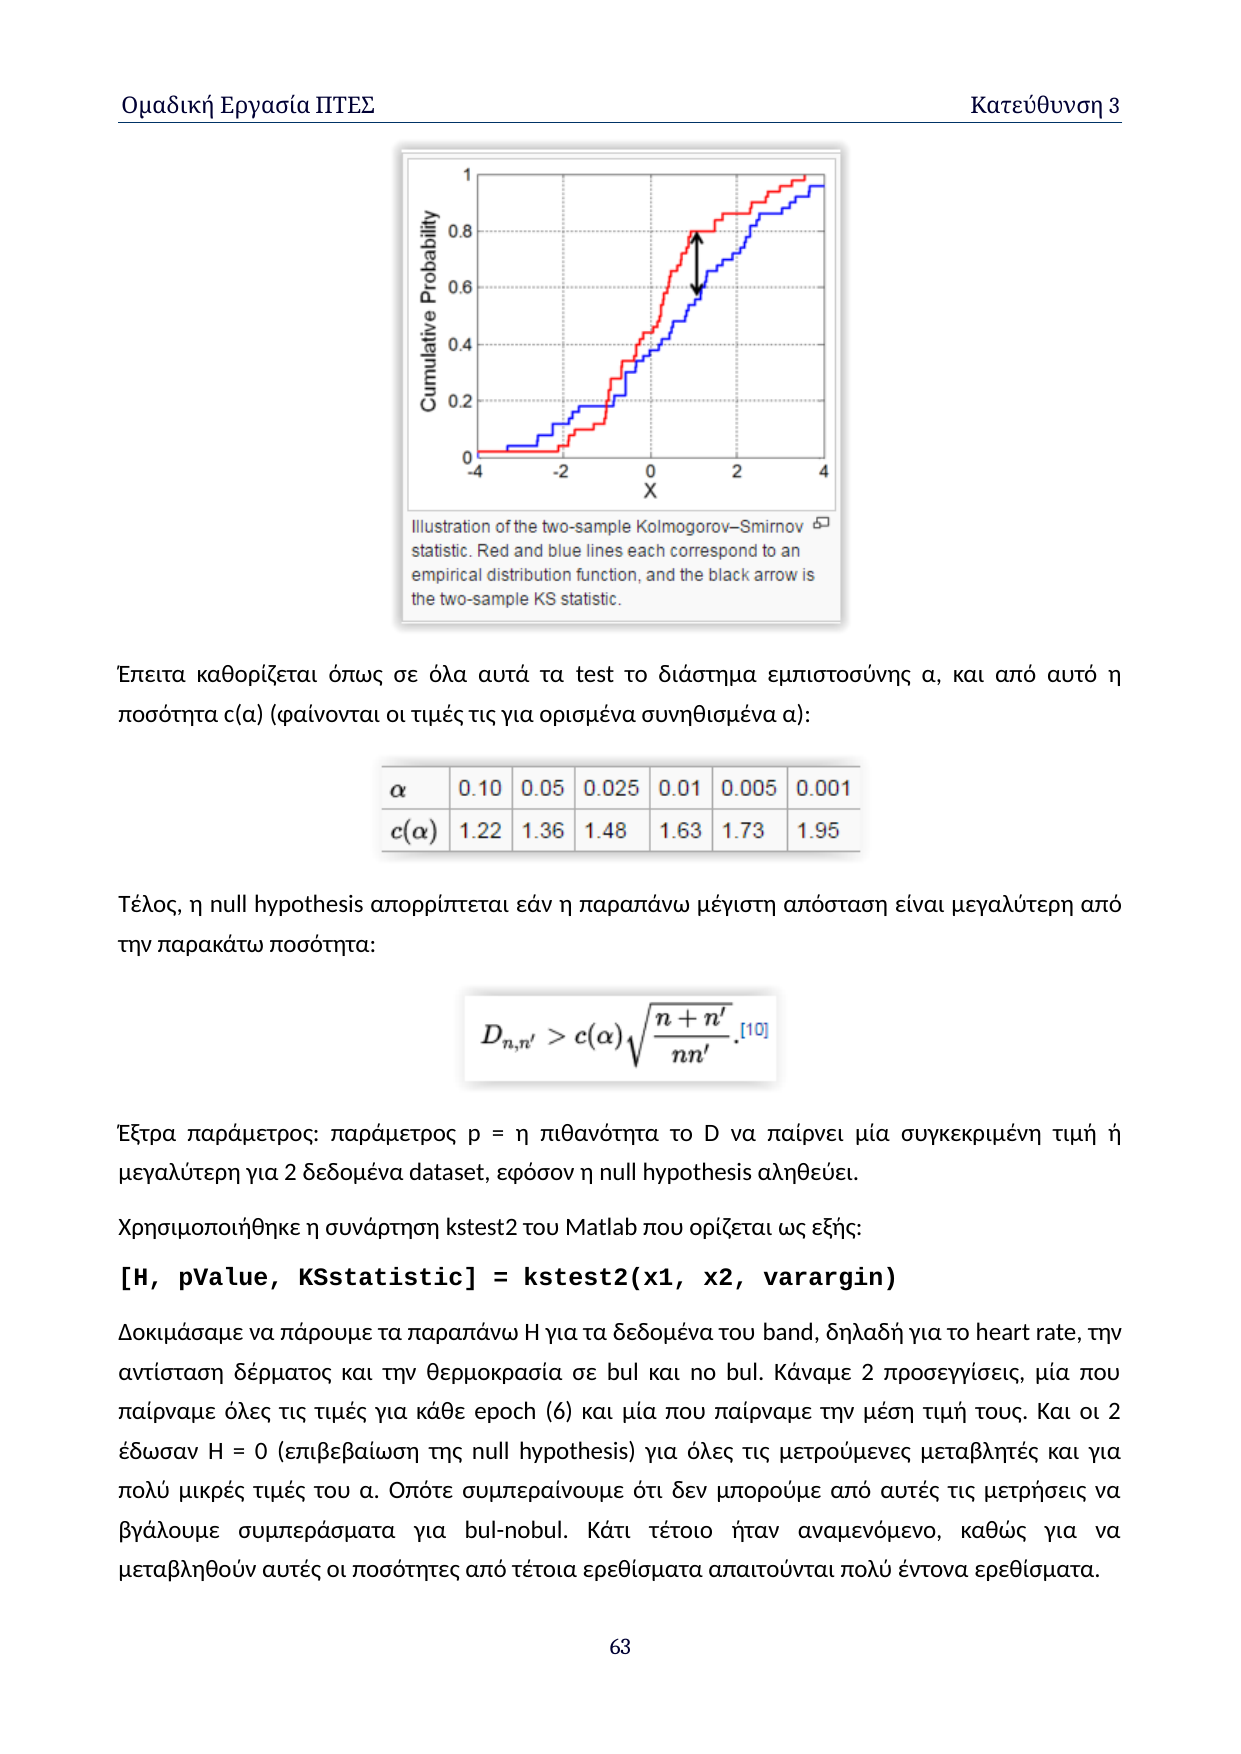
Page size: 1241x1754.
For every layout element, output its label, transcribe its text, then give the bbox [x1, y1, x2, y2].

text Δοκιμάσαμε να πάρουμε τα παραπάνω H για τα δεδομένα του band, δηλαδή για το heart rate, την αντίσταση δέρματος και την θερμοκρασία σε bul και no bul. Κάναμε 2 προσεγγίσεις, μία που παίρναμε όλες τις τιμές για κάθε epoch (6) και μία που παίρναμε την μέση τιμή τους. Και οι 2 έδωσαν Η = 0 (επιβεβαίωση της null hypothesis) για όλες τις μετρούμενες μεταβλητές και για πολύ μικρές τιμές του α. Οπότε συμπεραίνουμε ότι δεν μπορούμε από αυτές τις μετρήσεις να βγάλουμε συμπεράσματα για bul-nobul. Κάτι τέτοιο ήταν αναμενόμενο, καθώς για να μεταβληθούν αυτές οι ποσότητες από τέτοια ερεθίσματα απαιτούνται πολύ έντονα ερεθίσματα. [118, 1316, 1122, 1584]
text Τέλος, η null hypothesis απορρίπτεται εάν η παραπάνω μέγιστη απόσταση είναι μεγαλύτερη από την παρακάτω ποσότητα: [118, 888, 1122, 959]
text Χρησιμοποιήθηκε η συνάρτηση kstest2 του Matlab που ορίζεται ως εξής: [118, 1211, 1122, 1241]
picture [451, 982, 789, 1094]
picture [389, 137, 852, 635]
picture [368, 752, 873, 865]
text Έξτρα παράμετρος: παράμετρος p = η πιθανότητα το D να παίρνει μία συγκεκριμένη τιμή ή μεγαλύτερη για 2 δεδομένα dataset, εφόσον η null hypothesis αληθεύει. [118, 1117, 1122, 1187]
text Έπειτα καθορίζεται όπως σε όλα αυτά τα test το διάστημα εμπιστοσύνης α, και από αυτό η ποσότητα c(α) (φαίνονται οι τιμές τις για ορισμένα συνηθισμένα α): [118, 659, 1122, 729]
text [H, pValue, KSstatistic] = kstest2(x1, x2, varargin) [118, 1265, 1122, 1293]
